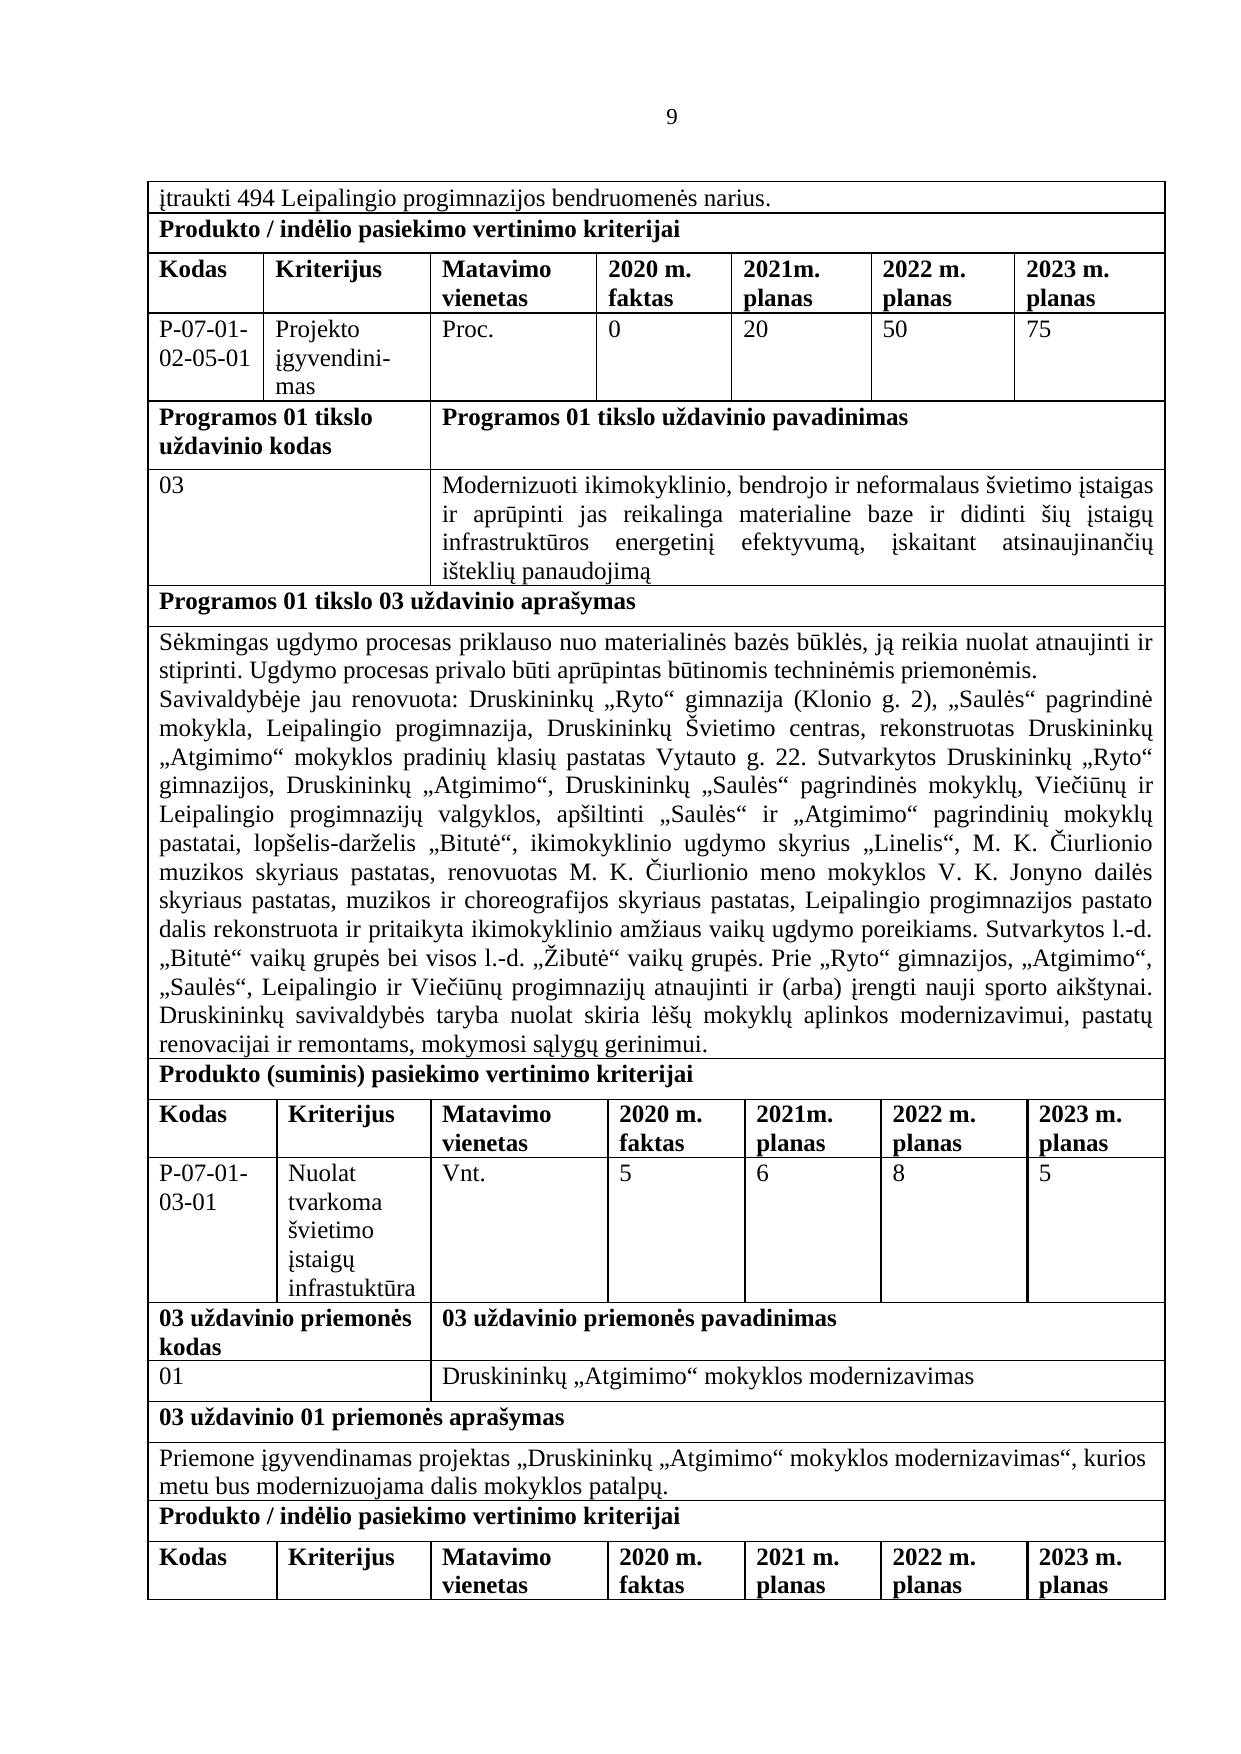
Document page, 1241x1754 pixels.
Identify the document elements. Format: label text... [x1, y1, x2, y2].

table_cell 50 [872, 314, 1014, 400]
table_cell Produkto / indėlio pasiekimo vertinimo kriterijai [149, 214, 1164, 252]
table_cell 01 [149, 1361, 430, 1401]
table_cell 20 [732, 314, 871, 400]
table_cell 2022 m. planas [882, 1542, 1026, 1599]
table_cell 03 uždavinio 01 priemonės aprašymas [149, 1402, 1164, 1442]
table_cell Kodas [149, 1542, 276, 1599]
table_cell Programos 01 tikslo uždavinio pavadinimas [431, 402, 1164, 469]
table_cell 2023 m. planas [1029, 1542, 1164, 1599]
table_cell 2020 m. faktas [597, 254, 731, 312]
table_cell Matavimo vienetas [432, 1542, 607, 1599]
table_cell Programos 01 tikslo 03 uždavinio aprašymas [149, 586, 1164, 626]
table_cell Priemone įgyvendinamas projektas „Druskininkų „Atgimimo“ mokyklos modernizavimas“, kurios metu bus modernizuojama dalis mokyklos patalpų. [149, 1443, 1164, 1500]
table_cell Vnt. [432, 1158, 607, 1302]
table_cell 5 [609, 1158, 744, 1302]
table_cell 2020 m. faktas [609, 1100, 744, 1157]
table_cell P-07-01-02-05-01 [149, 314, 263, 400]
table_cell 2022 m. planas [872, 254, 1014, 312]
table_cell Kriterijus [278, 1100, 430, 1157]
table_cell 2021 m. planas [746, 1542, 880, 1599]
table_cell Proc. [431, 314, 596, 400]
table_cell Projekto įgyvendini-mas [264, 314, 430, 400]
table_cell Matavimo vienetas [432, 1100, 607, 1157]
table_cell Programos 01 tikslo uždavinio kodas [149, 402, 430, 469]
table_cell 0 [597, 314, 731, 400]
table_cell Nuolat tvarkoma švietimo įstaigų infrastuktūra [278, 1158, 430, 1302]
table_cell 8 [882, 1158, 1026, 1302]
table_cell 03 uždavinio priemonės kodas [149, 1303, 430, 1360]
table_cell 03 [149, 470, 430, 585]
table_cell 03 uždavinio priemonės pavadinimas [432, 1303, 1164, 1360]
table_cell 2022 m. planas [882, 1100, 1026, 1157]
table_cell 2021m. planas [732, 254, 871, 312]
table_cell Produkto (suminis) pasiekimo vertinimo kriterijai [149, 1059, 1164, 1098]
table_cell Kodas [149, 1100, 276, 1157]
table_cell 2023 m. planas [1029, 1100, 1164, 1157]
table_cell Produkto / indėlio pasiekimo vertinimo kriterijai [149, 1501, 1164, 1541]
table_cell Druskininkų „Atgimimo“ mokyklos modernizavimas [432, 1361, 1164, 1401]
table_cell 75 [1015, 314, 1164, 400]
table_cell įtraukti 494 Leipalingio progimnazijos bendruomenės narius. [149, 182, 1164, 212]
table_cell 2021m. planas [746, 1100, 880, 1157]
table_cell P-07-01-03-01 [149, 1158, 276, 1302]
table_cell 5 [1029, 1158, 1164, 1302]
table_cell 6 [746, 1158, 880, 1302]
table_cell Kodas [149, 254, 263, 312]
table_cell Matavimo vienetas [431, 254, 596, 312]
table_cell Kriterijus [278, 1542, 430, 1599]
table_cell Kriterijus [264, 254, 430, 312]
table_cell Modernizuoti ikimokyklinio, bendrojo ir neformalaus švietimo įstaigas ir aprūpinti jas reikalinga materialine baze ir didinti šių įstaigų infrastruktūros energetinį efektyvumą, įskaitant atsinaujinančių išteklių panaudojimą [431, 470, 1164, 585]
table_cell 2020 m. faktas [609, 1542, 744, 1599]
table_cell Sėkmingas ugdymo procesas priklauso nuo materialinės bazės būklės, ją reikia nuolat atnaujinti ir stiprinti. Ugdymo procesas privalo būti aprūpintas būtinomis techninėmis priemonėmis. Savivaldybėje jau renovuota: Druskininkų „Ryto“ gimnazija (Klonio g. 2), „Saulės“ pagrindinė mokykla, Leipalingio progimnazija, Druskininkų Švietimo centras, rekonstruotas Druskininkų „Atgimimo“ mokyklos pradinių klasių pastatas Vytauto g. 22. Sutvarkytos Druskininkų „Ryto“ gimnazijos, Druskininkų „Atgimimo“, Druskininkų „Saulės“ pagrindinės mokyklų, Viečiūnų ir Leipalingio progimnazijų valgyklos, apšiltinti „Saulės“ ir „Atgimimo“ pagrindinių mokyklų pastatai, lopšelis-darželis „Bitutė“, ikimokyklinio ugdymo skyrius „Linelis“, M. K. Čiurlionio muzikos skyriaus pastatas, renovuotas M. K. Čiurlionio meno mokyklos V. K. Jonyno dailės skyriaus pastatas, muzikos ir choreografijos skyriaus pastatas, Leipalingio progimnazijos pastato dalis rekonstruota ir pritaikyta ikimokyklinio amžiaus vaikų ugdymo poreikiams. Sutvarkytos l.-d. „Bitutė“ vaikų grupės bei visos l.-d. „Žibutė“ vaikų grupės. Prie „Ryto“ gimnazijos, „Atgimimo“, „Saulės“, Leipalingio ir Viečiūnų progimnazijų atnaujinti ir (arba) įrengti nauji sporto aikštynai. Druskininkų savivaldybės taryba nuolat skiria lėšų mokyklų aplinkos modernizavimui, pastatų renovacijai ir remontams, mokymosi sąlygų gerinimui. [149, 627, 1164, 1058]
table_cell 2023 m. planas [1015, 254, 1164, 312]
